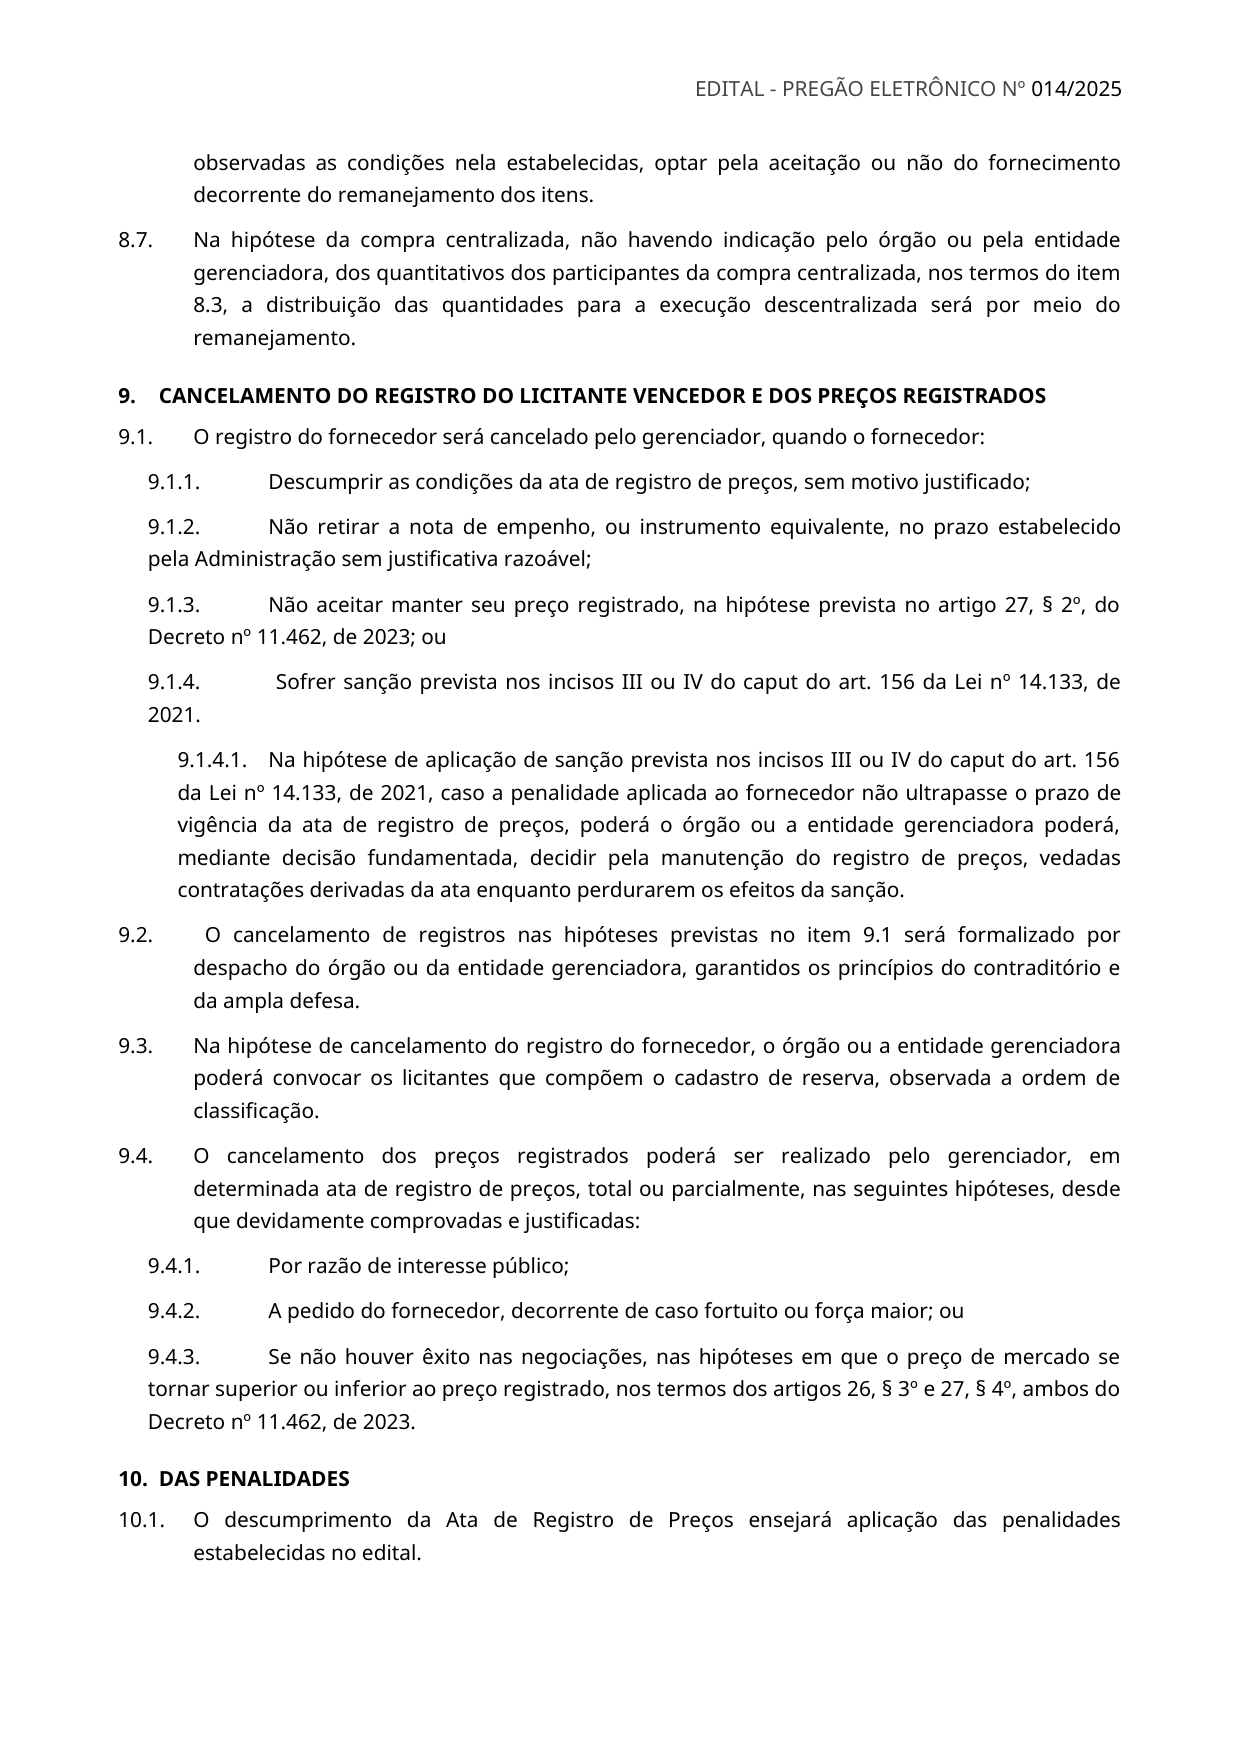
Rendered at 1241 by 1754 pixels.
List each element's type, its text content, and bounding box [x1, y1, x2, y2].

list Na hipótese de cancelamento do registro do fornecedor, o órgão ou a entidade gerenciadora poderá convocar os licitantes que compõem o cadastro de reserva, observada a ordem de classificação. [118, 1031, 1122, 1124]
list CANCELAMENTO DO REGISTRO DO LICITANTE VENCEDOR E DOS PREÇOS REGISTRADOS [118, 381, 1122, 409]
list DAS PENALIDADES [118, 1464, 1122, 1493]
list Por razão de interesse público; [148, 1252, 1122, 1280]
list Descumprir as condições da ata de registro de preços, sem motivo justificado; [148, 467, 1122, 495]
list Na hipótese da compra centralizada, não havendo indicação pelo órgão ou pela entidade gerenciadora, dos quantitativos dos participantes da compra centralizada, nos termos do item 8.3, a distribuição das quantidades para a execução descentralizada será por meio do remanejamento. [118, 225, 1122, 352]
list O cancelamento dos preços registrados poderá ser realizado pelo gerenciador, em determinada ata de registro de preços, total ou parcialmente, nas seguintes hipóteses, desde que devidamente comprovadas e justificadas: [118, 1141, 1122, 1235]
list observadas as condições nela estabelecidas, optar pela aceitação ou não do fornecimento decorrente do remanejamento dos itens. [118, 148, 1122, 209]
list O cancelamento de registros nas hipóteses previstas no item 9.1 será formalizado por despacho do órgão ou da entidade gerenciadora, garantidos os princípios do contraditório e da ampla defesa. [118, 921, 1122, 1014]
list Na hipótese de aplicação de sanção prevista nos incisos III ou IV do caput do art. 156 da Lei nº 14.133, de 2021, caso a penalidade aplicada ao fornecedor não ultrapasse o prazo de vigência da ata de registro de preços, poderá o órgão ou a entidade gerenciadora poderá, mediante decisão fundamentada, decidir pela manutenção do registro de preços, vedadas contratações derivadas da ata enquanto perdurarem os efeitos da sanção. [177, 745, 1122, 904]
list A pedido do fornecedor, decorrente de caso fortuito ou força maior; ou [148, 1297, 1122, 1325]
list Se não houver êxito nas negociações, nas hipóteses em que o preço de mercado se tornar superior ou inferior ao preço registrado, nos termos dos artigos 26, § 3º e 27, § 4º, ambos do Decreto nº 11.462, de 2023. [148, 1342, 1122, 1435]
list O registro do fornecedor será cancelado pelo gerenciador, quando o fornecedor: [118, 422, 1122, 450]
list O descumprimento da Ata de Registro de Preços ensejará aplicação das penalidades estabelecidas no edital. [118, 1506, 1122, 1567]
list Não retirar a nota de empenho, ou instrumento equivalente, no prazo estabelecido pela Administração sem justificativa razoável; [148, 512, 1122, 573]
list Não aceitar manter seu preço registrado, na hipótese prevista no artigo 27, § 2º, do Decreto nº 11.462, de 2023; ou [148, 590, 1122, 651]
list Sofrer sanção prevista nos incisos III ou IV do caput do art. 156 da Lei nº 14.133, de 2021. [148, 667, 1122, 728]
